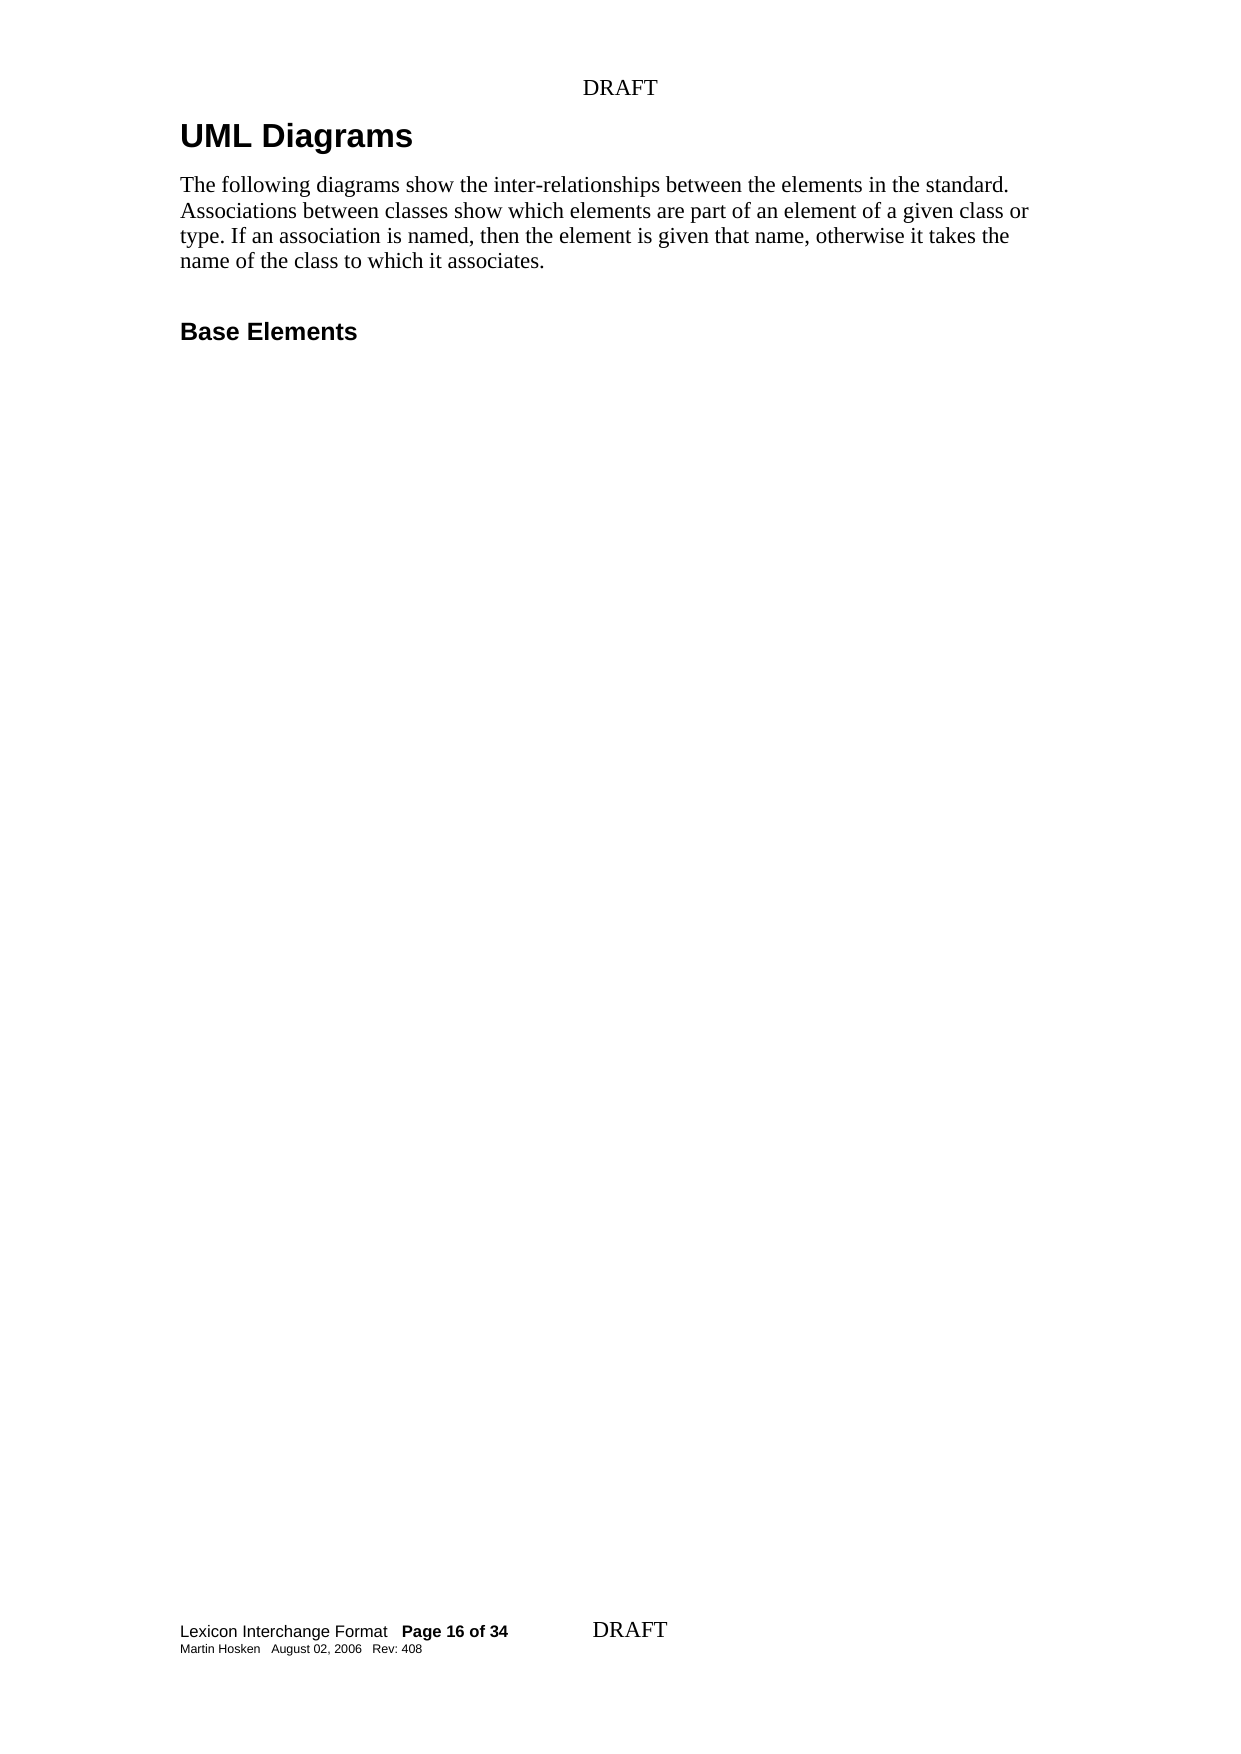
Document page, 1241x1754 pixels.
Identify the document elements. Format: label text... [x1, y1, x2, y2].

subtitle Base Elements [180, 318, 1061, 346]
subtitle UML Diagrams [180, 117, 1061, 154]
text The following diagrams show the inter-relationships between the elements in the standard. Associations between classes show which elements are part of an element of a given class or type. If an association is named, then the element is given that name, otherwise it takes the name of the class to which it associates. [180, 172, 1061, 274]
